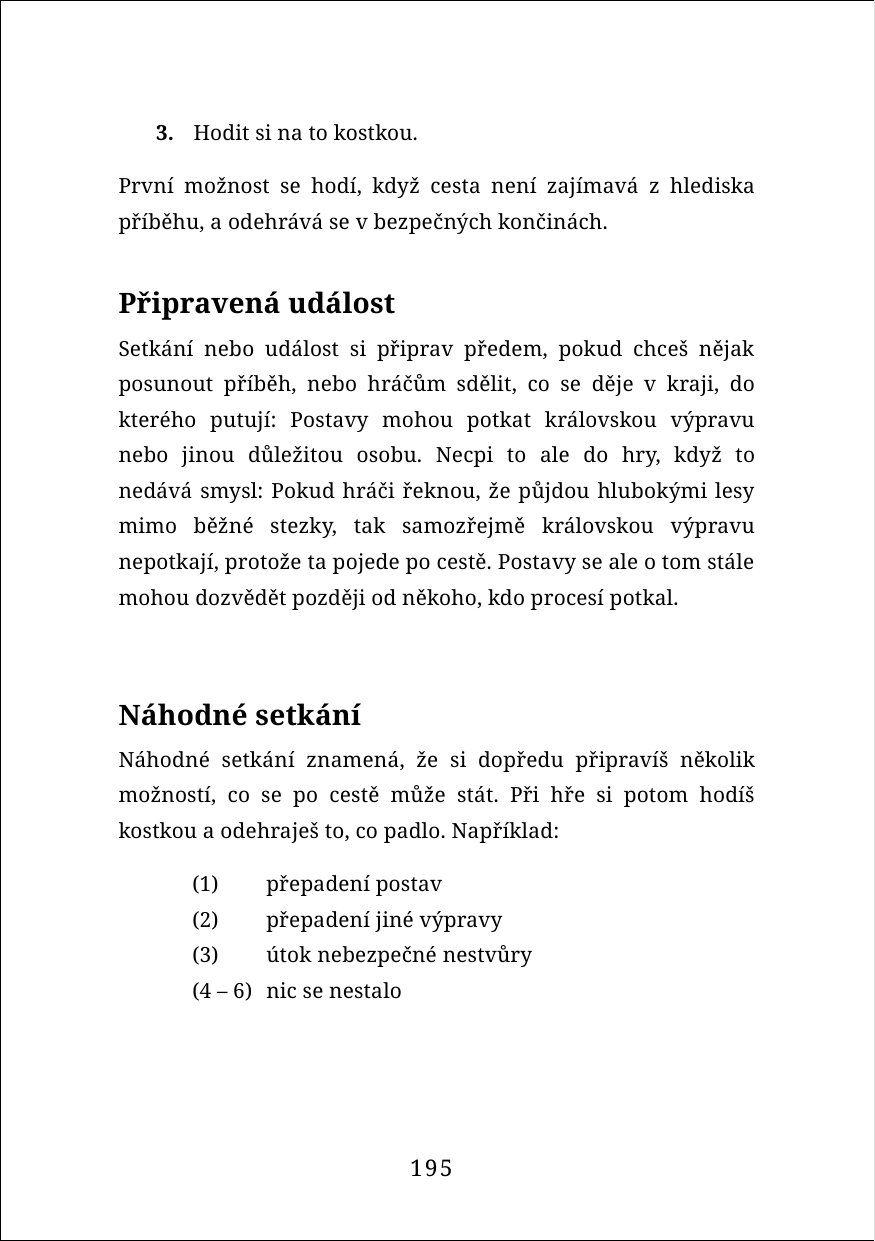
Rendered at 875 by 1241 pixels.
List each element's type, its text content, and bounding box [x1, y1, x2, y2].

subtitle Náhodné setkání [118, 695, 756, 733]
text Náhodné setkání znamená, že si dopředu připravíš několik možností, co se po cestě může stát. Při hře si potom hodíš kostkou a odehraješ to, co padlo. Například: [118, 745, 756, 844]
subtitle Připravená událost [118, 284, 756, 322]
text (1) přepadení postav (2) přepadení jiné výpravy (3) útok nebezpečné nestvůry (4 – 6) nic se nestalo [192, 869, 756, 1004]
text První možnost se hodí, když cesta není zajímavá z hlediska příběhu, a odehrává se v bezpečných končinách. [118, 171, 756, 235]
text Setkání nebo událost si připrav předem, pokud chceš nějak posunout příběh, nebo hráčům sdělit, co se děje v kraji, do kterého putují: Postavy mohou potkat královskou výpravu nebo jinou důležitou osobu. Necpi to ale do hry, když to nedává smysl: Pokud hráči řeknou, že půjdou hlubokými lesy mimo běžné stezky, tak samozřejmě královskou výpravu nepotkají, protože ta pojede po cestě. Postavy se ale o tom stále mohou dozvědět později od někoho, kdo procesí potkal. [118, 334, 756, 647]
list Hodit si na to kostkou. [156, 118, 756, 147]
